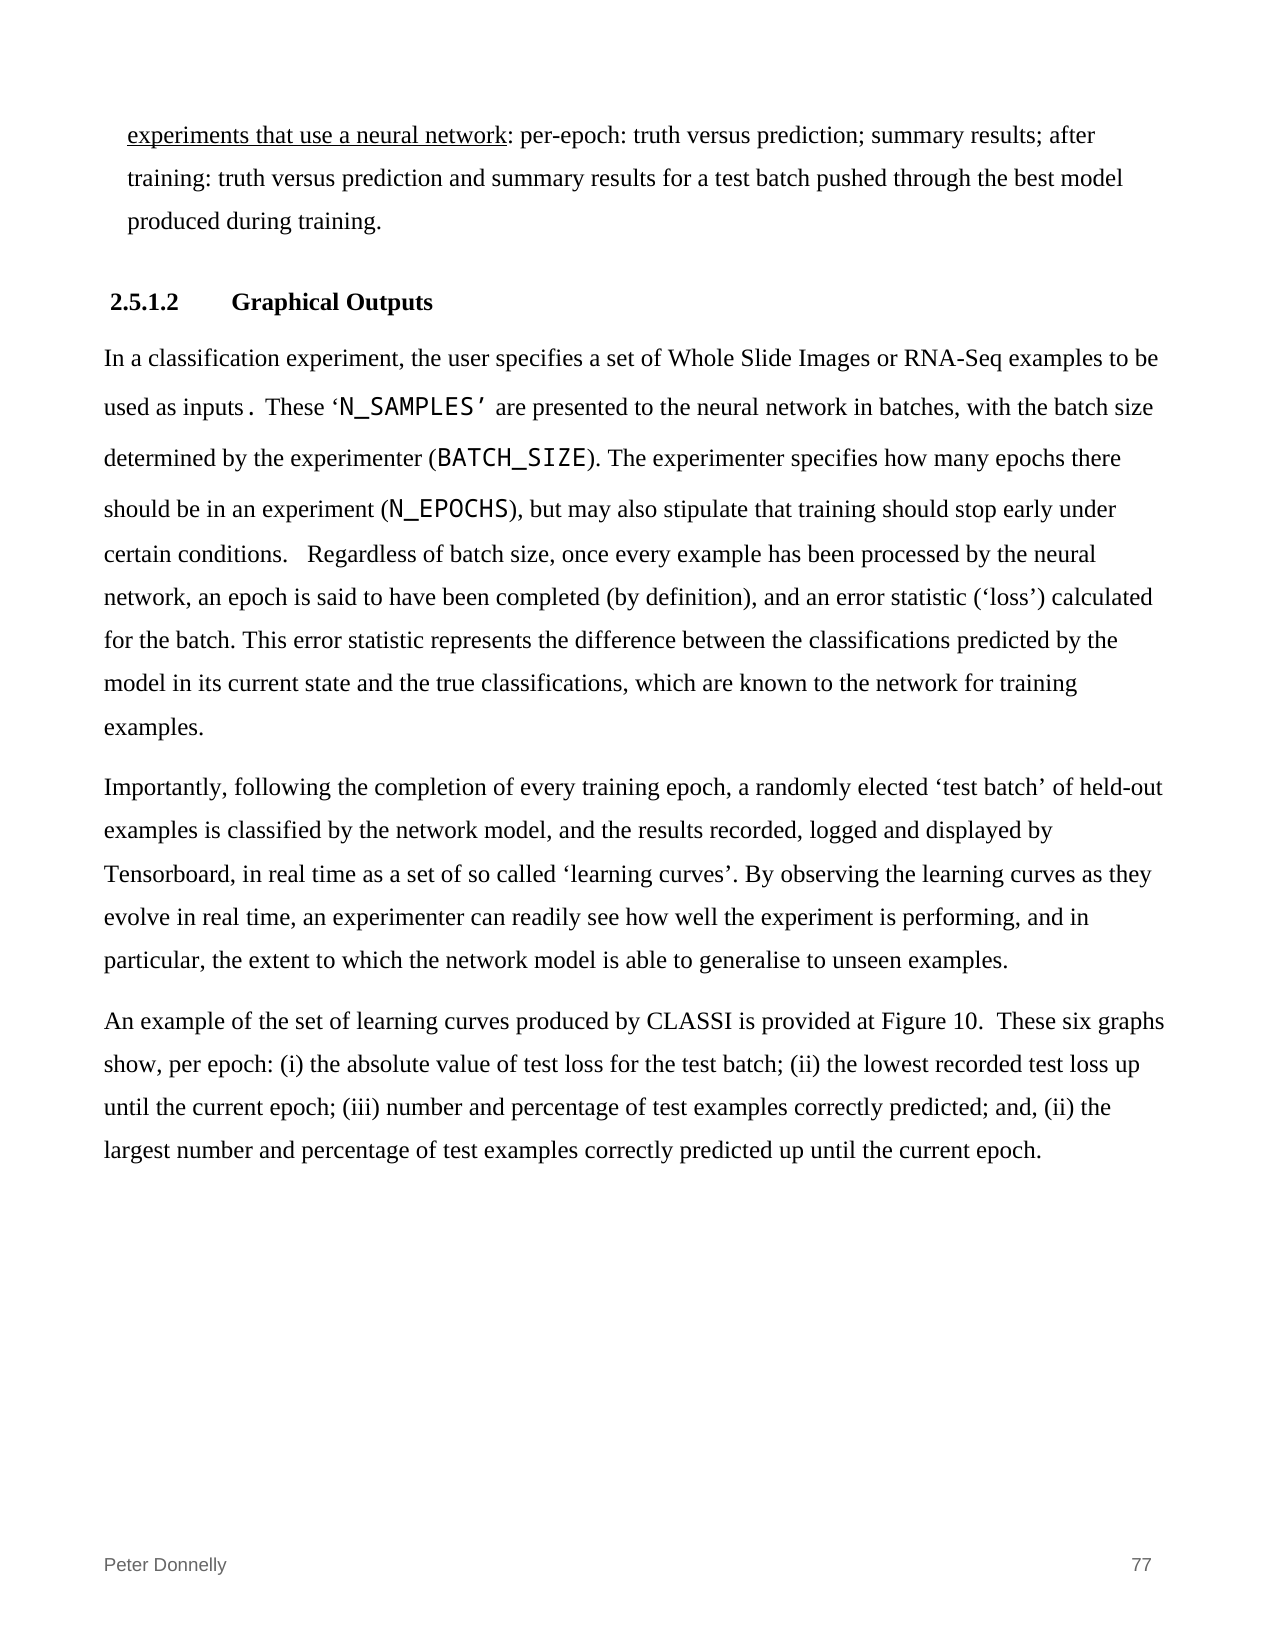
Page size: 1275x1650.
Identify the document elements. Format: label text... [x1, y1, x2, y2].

text experiments that use a neural network: per-epoch: truth versus prediction; summary results; after training: truth versus prediction and summary results for a test batch pushed through the best model produced during training. [127, 120, 1181, 235]
subtitle Graphical Outputs [103, 287, 1181, 316]
text An example of the set of learning curves produced by CLASSI is provided at Figure 10. These six graphs show, per epoch: (i) the absolute value of test loss for the test batch; (ii) the lowest recorded test loss up until the current epoch; (iii) number and percentage of test examples correctly predicted; and, (ii) the largest number and percentage of test examples correctly predicted up until the current epoch. [103, 1006, 1181, 1164]
text Importantly, following the completion of every training epoch, a randomly elected ‘test batch’ of held-out examples is classified by the network model, and the results recorded, logged and displayed by Tensorboard, in real time as a set of so called ‘learning curves’. By observing the learning curves as they evolve in real time, an experimenter can readily see how well the experiment is performing, and in particular, the extent to which the network model is able to generalise to unseen examples. [103, 772, 1181, 974]
text In a classification experiment, the user specifies a set of Whole Slide Images or RNA-Seq examples to be used as inputs. These ‘N_SAMPLES’ are presented to the neural network in batches, with the batch size determined by the experimenter (BATCH_SIZE). The experimenter specifies how many epochs there should be in an experiment (N_EPOCHS), but may also stipulate that training should stop early under certain conditions. Regardless of batch size, once every example has been processed by the neural network, an epoch is said to have been completed (by definition), and an error statistic (‘loss’) calculated for the batch. This error statistic represents the difference between the classifications predicted by the model in its current state and the true classifications, which are known to the network for training examples. [103, 343, 1181, 740]
